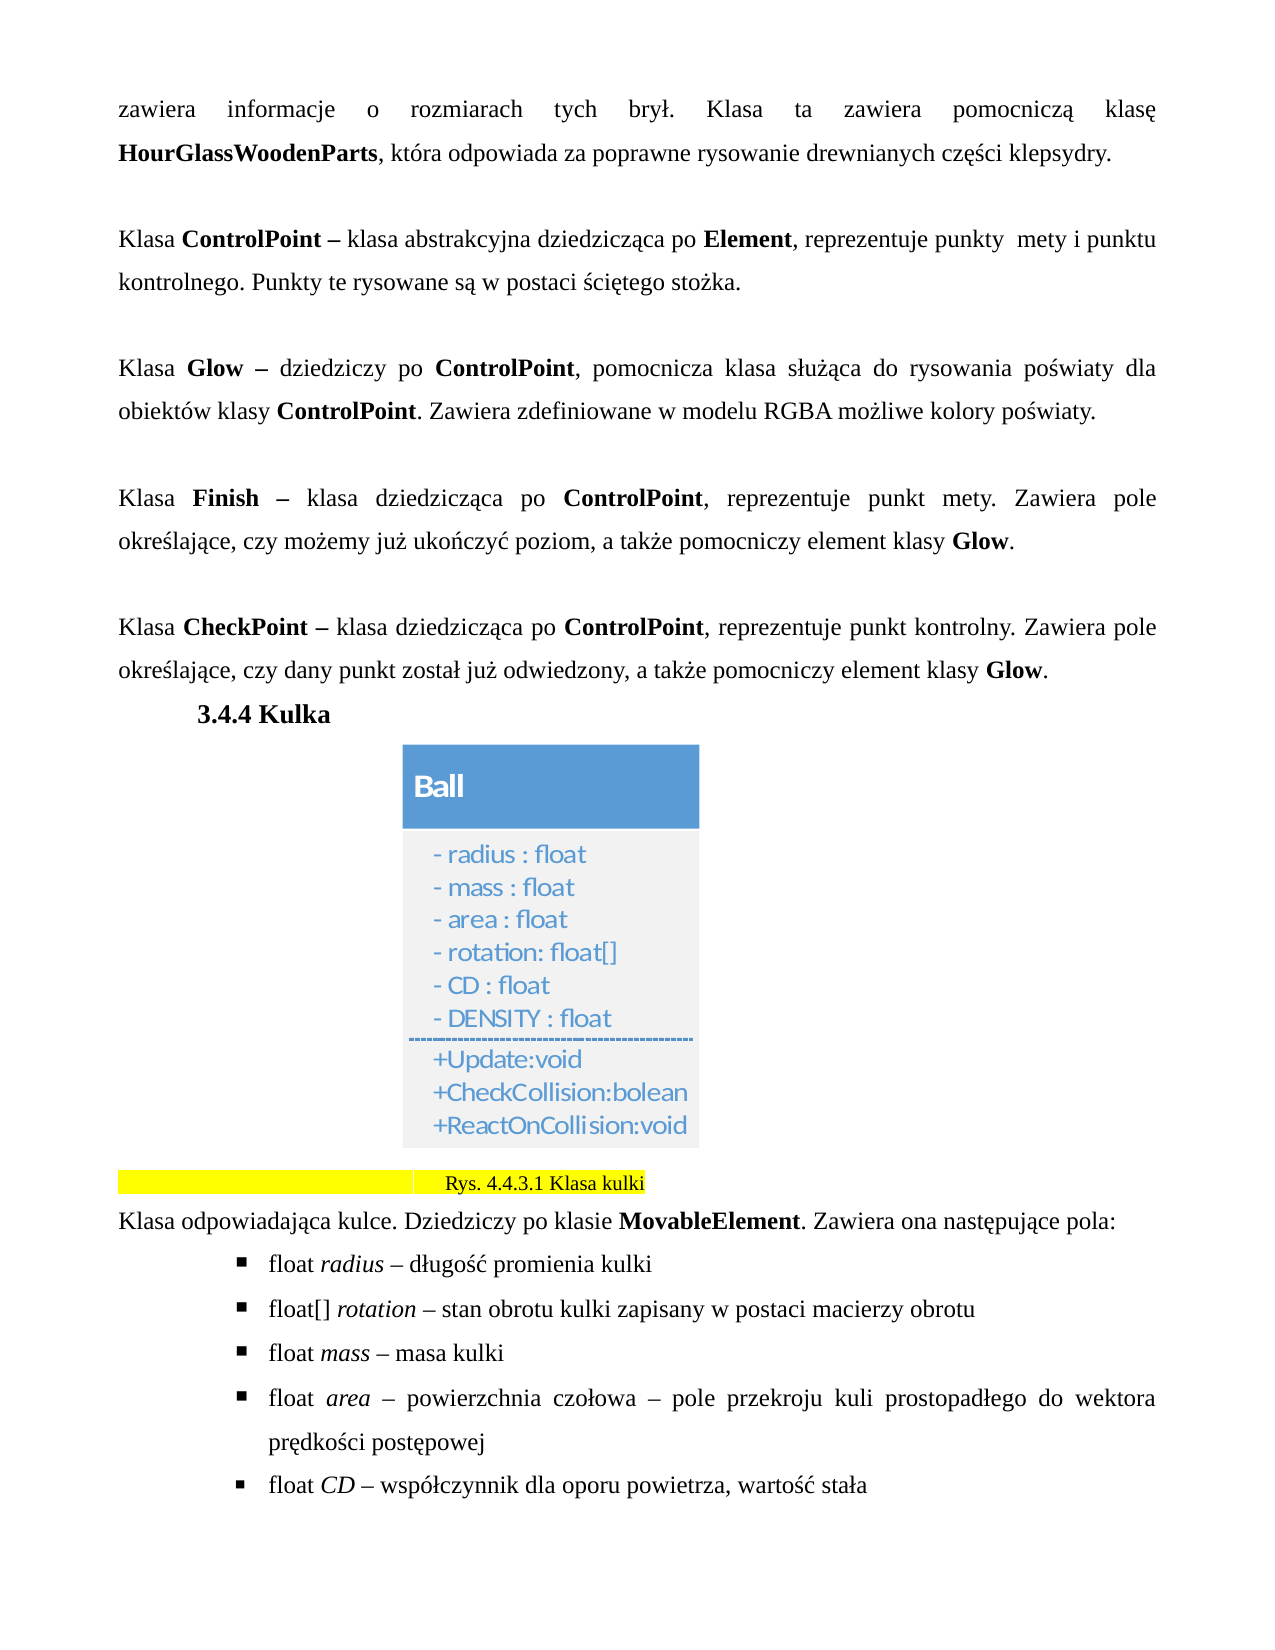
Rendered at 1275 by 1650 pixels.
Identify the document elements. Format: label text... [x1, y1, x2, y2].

text zawiera informacje o rozmiarach tych brył. Klasa ta zawiera pomocniczą klasę HourGlassWoodenParts, która odpowiada za poprawne rysowanie drewnianych części klepsydry. [118, 94, 1157, 166]
list float radius – długość promienia kulki [231, 1249, 1157, 1279]
text Klasa Glow – dziedziczy po ControlPoint, pomocnicza klasa służąca do rysowania poświaty dla obiektów klasy ControlPoint. Zawiera zdefiniowane w modelu RGBA możliwe kolory poświaty. [118, 353, 1157, 425]
text Klasa CheckPoint – klasa dziedzicząca po ControlPoint, reprezentuje punkt kontrolny. Zawiera pole określające, czy dany punkt został już odwiedzony, a także pomocniczy element klasy Glow. [118, 612, 1157, 684]
list float CD – współczynnik dla oporu powietrza, wartość stała [231, 1470, 1157, 1499]
list float mass – masa kulki [231, 1338, 1157, 1368]
subtitle Kulka [191, 698, 1157, 729]
text Klasa Finish – klasa dziedzicząca po ControlPoint, reprezentuje punkt mety. Zawiera pole określające, czy możemy już ukończyć poziom, a także pomocniczy element klasy Glow. [118, 483, 1157, 554]
text Rys. 4.4.3.1 Klasa kulki [118, 729, 1157, 1194]
list float[] rotation – stan obrotu kulki zapisany w postaci macierzy obrotu [231, 1294, 1157, 1324]
text Klasa odpowiadająca kulce. Dziedziczy po klasie MovableElement. Zawiera ona następujące pola: [118, 1206, 1157, 1235]
list float area – powierzchnia czołowa – pole przekroju kuli prostopadłego do wektora prędkości postępowej [231, 1383, 1157, 1456]
text Klasa ControlPoint – klasa abstrakcyjna dziedzicząca po Element, reprezentuje punkty mety i punktu kontrolnego. Punkty te rysowane są w postaci ściętego stożka. [118, 224, 1157, 296]
